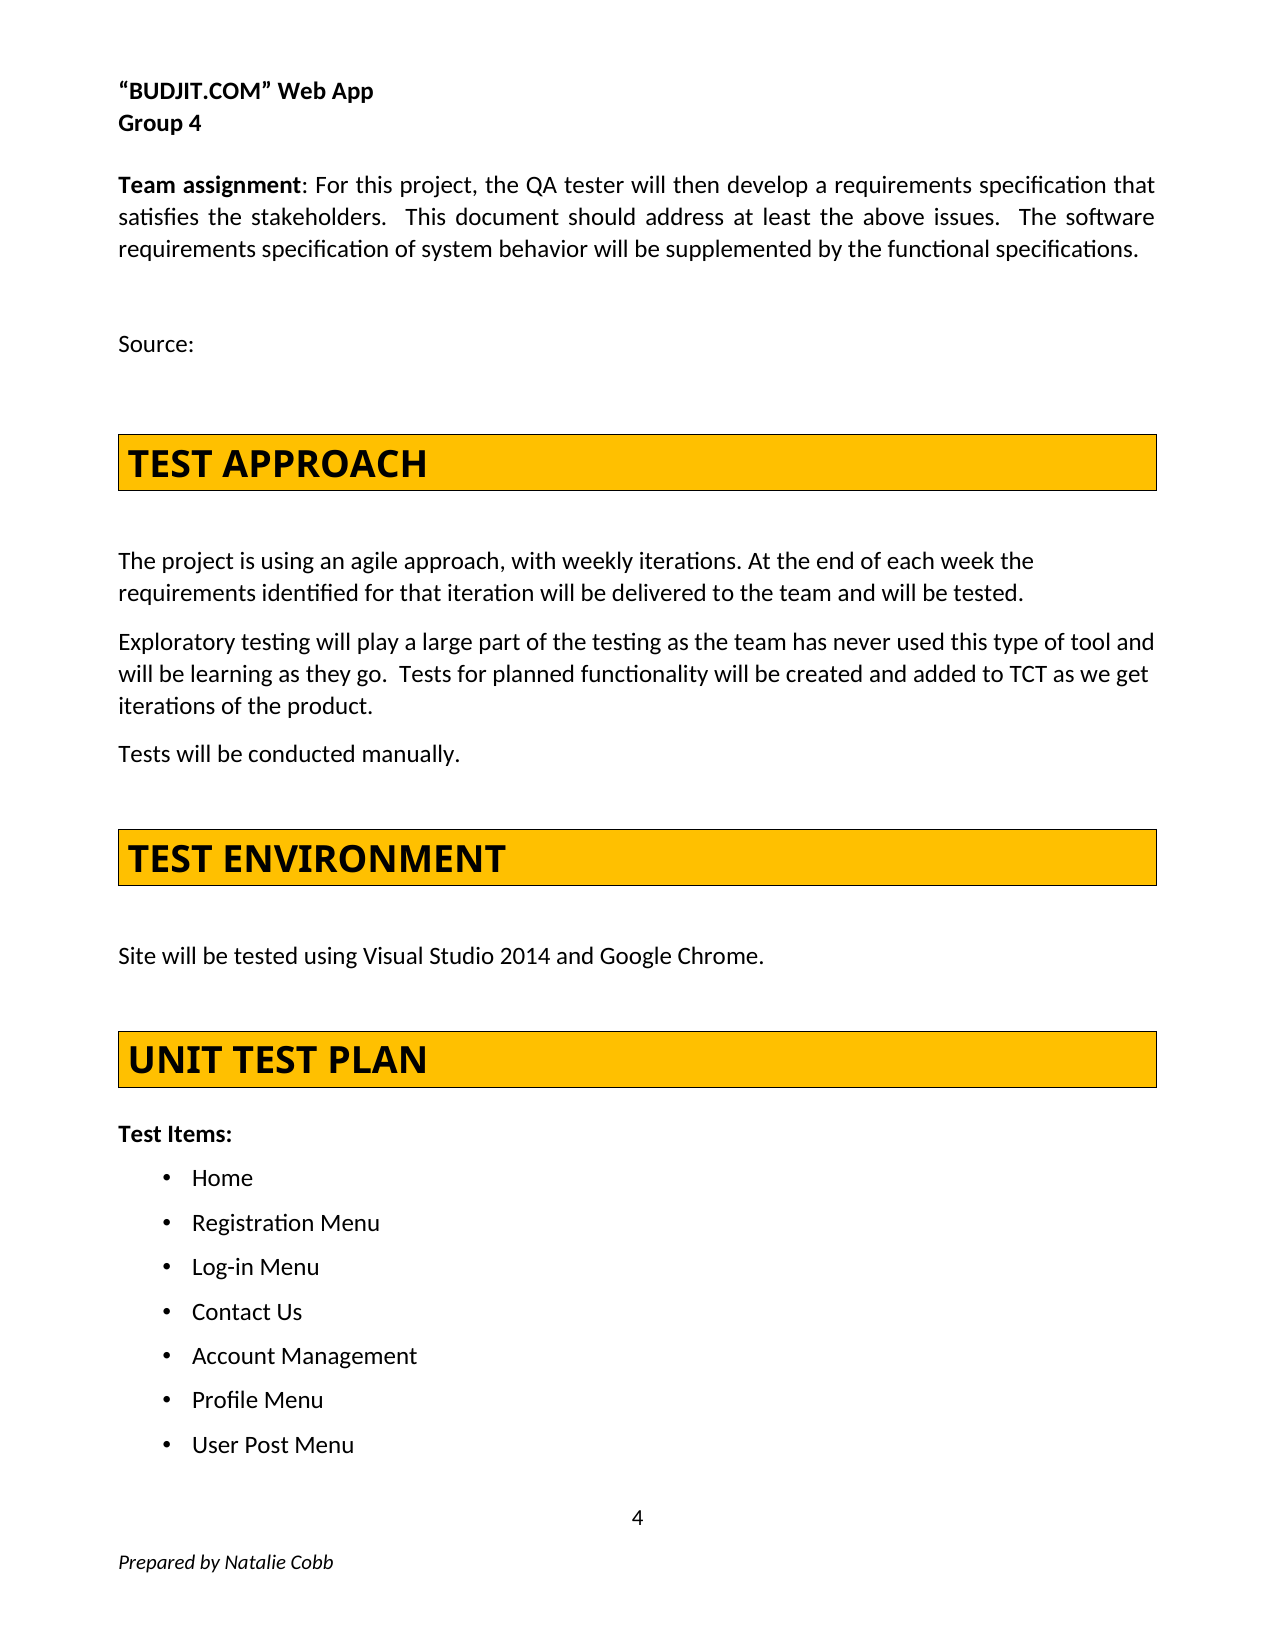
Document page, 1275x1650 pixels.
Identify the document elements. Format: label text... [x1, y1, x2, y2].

list Contact Us [162, 1296, 1157, 1326]
text Tests will be conducted manually. [118, 738, 1157, 769]
list Home [162, 1162, 1157, 1193]
text Source: [118, 328, 1157, 359]
list Registration Menu [162, 1207, 1157, 1237]
list User Post Menu [162, 1429, 1157, 1459]
subtitle TEST APPROACH [119, 435, 1156, 490]
text Exploratory testing will play a large part of the testing as the team has never used this type of tool and will be learning as they go. Tests for planned functionality will be created and added to TCT as we get iterations of the product. [118, 626, 1157, 720]
text Site will be tested using Visual Studio 2014 and Google Chrome. [118, 940, 1157, 971]
subtitle UNIT TEST PLAN [119, 1032, 1156, 1087]
list Log-in Menu [162, 1251, 1157, 1282]
text The project is using an agile approach, with weekly iterations. At the end of each week the requirements identified for that iteration will be delivered to the team and will be tested. [118, 545, 1157, 608]
list Account Management [162, 1340, 1157, 1371]
list Profile Menu [162, 1384, 1157, 1415]
subtitle TEST ENVIRONMENT [119, 830, 1156, 885]
text Team assignment: For this project, the QA tester will then develop a requirements specification that satisfies the stakeholders. This document should address at least the above issues. The software requirements specification of system behavior will be supplemented by the functional specifications. [118, 169, 1157, 264]
text Test Items: [118, 1118, 1157, 1148]
